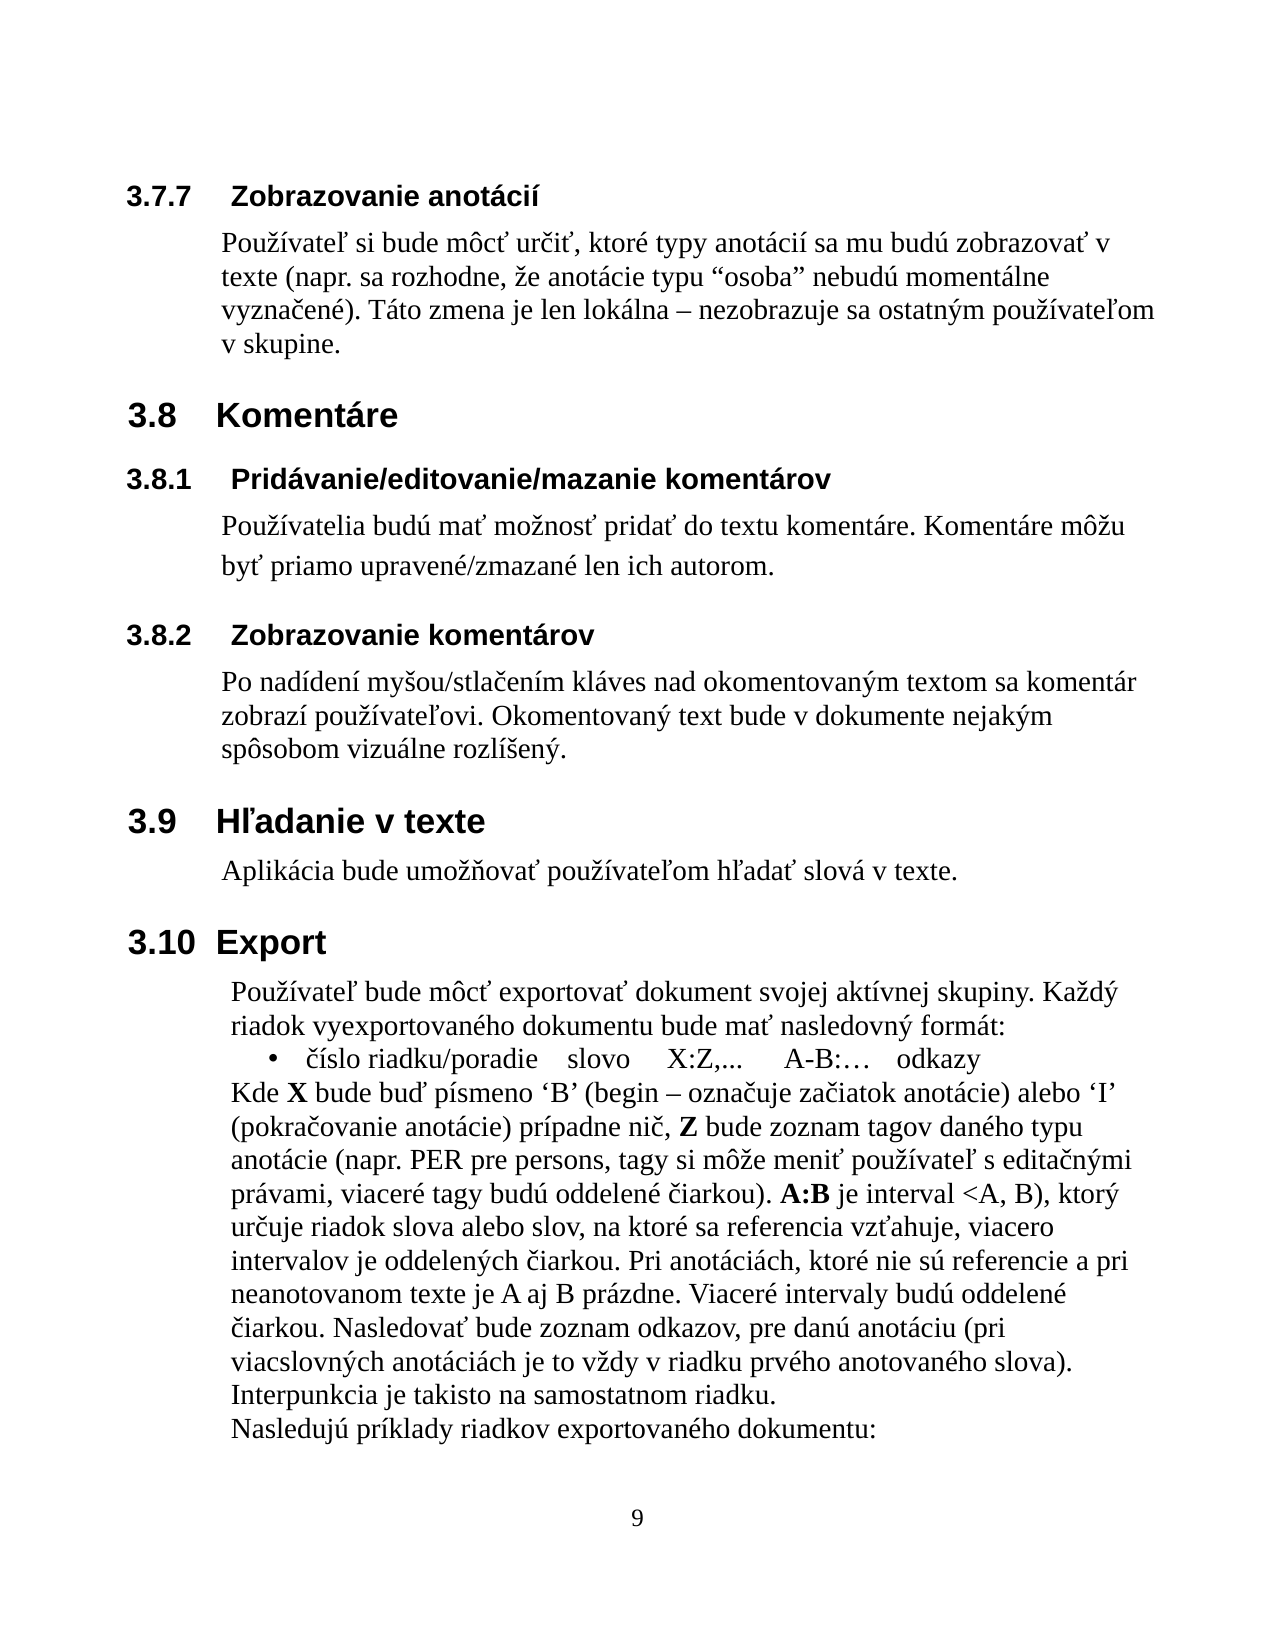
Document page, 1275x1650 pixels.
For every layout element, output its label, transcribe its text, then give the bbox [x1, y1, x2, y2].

text Kde X bude buď písmeno ‘B’ (begin – označuje začiatok anotácie) alebo ‘I’ (pokračovanie anotácie) prípadne nič, Z bude zoznam tagov daného typu anotácie (napr. PER pre persons, tagy si môže meniť používateľ s editačnými právami, viaceré tagy budú oddelené čiarkou). A:B je interval <A, B), ktorý určuje riadok slova alebo slov, na ktoré sa referencia vzťahuje, viacero intervalov je oddelených čiarkou. Pri anotáciách, ktoré nie sú referencie a pri neanotovanom texte je A aj B prázdne. Viaceré intervaly budú oddelené čiarkou. Nasledovať bude zoznam odkazov, pre danú anotáciu (pri viacslovných anotáciách je to vždy v riadku prvého anotovaného slova). [231, 1075, 1157, 1377]
subtitle Hľadanie v texte [118, 800, 1157, 840]
text Po nadídení myšou/stlačením kláves nad okomentovaným textom sa komentár zobrazí používateľovi. Okomentovaný text bude v dokumente nejakým spôsobom vizuálne rozlíšený. [221, 664, 1157, 765]
text Aplikácia bude umožňovať používateľom hľadať slová v texte. [221, 853, 1157, 886]
text Používateľ si bude môcť určiť, ktoré typy anotácií sa mu budú zobrazovať v texte (napr. sa rozhodne, že anotácie typu “osoba” nebudú momentálne vyznačené). Táto zmena je len lokálna – nezobrazuje sa ostatným používateľom v skupine. [221, 225, 1157, 359]
text Interpunkcia je takisto na samostatnom riadku. [231, 1377, 1157, 1411]
subtitle Zobrazovanie komentárov [118, 618, 1157, 652]
list Používateľ bude môcť exportovať dokument svojej aktívnej skupiny. Každý riadok vyexportovaného dokumentu bude mať nasledovný formát: [193, 974, 1157, 1042]
list číslo riadku/poradie slovo X:Z,... A-B:… odkazy [268, 1042, 1157, 1075]
text Používatelia budú mať možnosť pridať do textu komentáre. Komentáre môžu byť priamo upravené/zmazané len ich autorom. [221, 508, 1157, 582]
subtitle Zobrazovanie anotácií [118, 179, 1157, 213]
subtitle Komentáre [118, 395, 1157, 435]
list Nasledujú príklady riadkov exportovaného dokumentu: [193, 1411, 1157, 1444]
subtitle Export [118, 922, 1157, 962]
subtitle Pridávanie/editovanie/mazanie komentárov [118, 462, 1157, 496]
